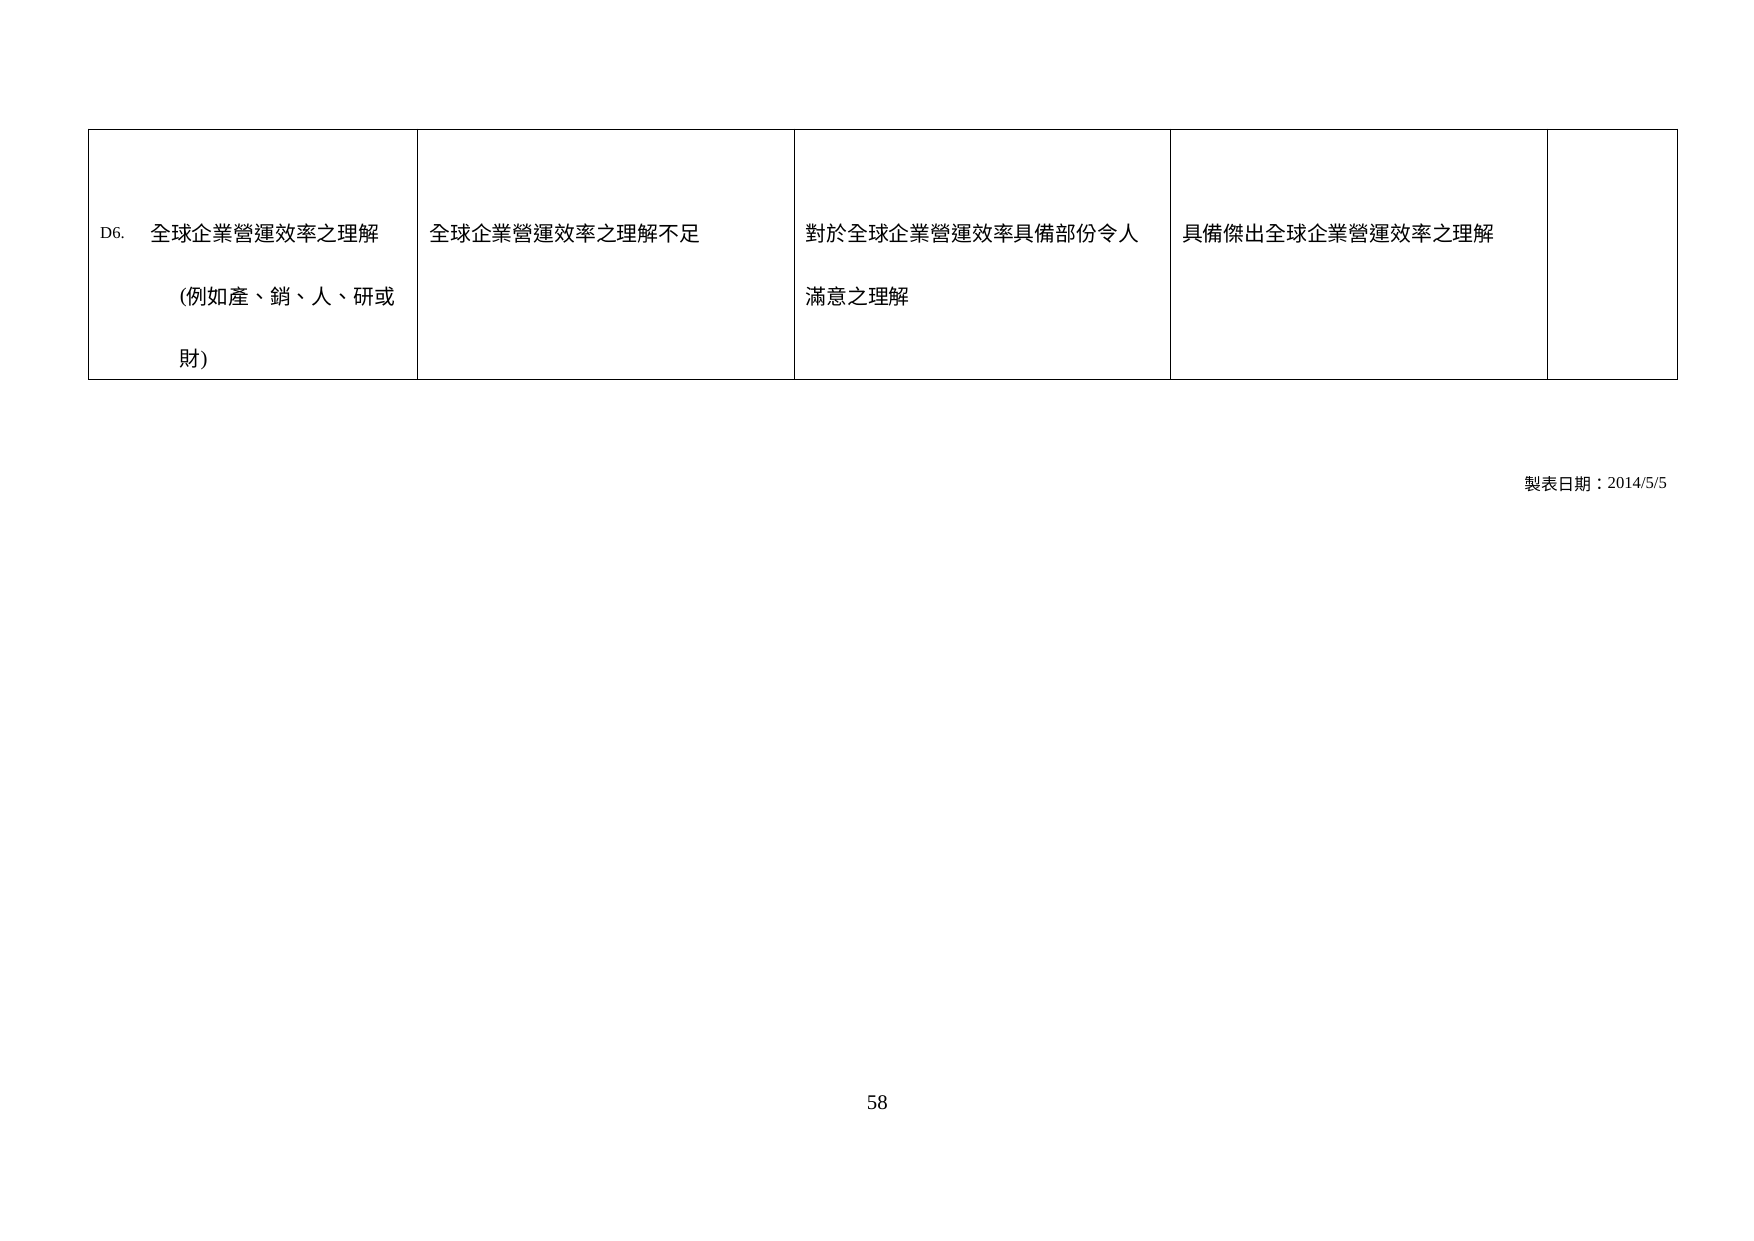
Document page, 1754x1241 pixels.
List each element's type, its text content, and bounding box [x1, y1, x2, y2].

table_cell [410, 380, 809, 503]
table_cell 對於全球企業營運效率具備部份令人滿意之理解 [795, 130, 1170, 378]
table_cell 製表日期：2014/5/5 [1178, 380, 1678, 503]
table_cell 全球企業營運效率之理解不足 [418, 130, 794, 378]
table_cell [1548, 130, 1677, 378]
table_cell [89, 380, 410, 503]
table_cell 具備傑出全球企業營運效率之理解 [1171, 130, 1547, 378]
table_cell 全球企業營運效率之理解 (例如產、銷、人、研或財) [89, 130, 417, 378]
table_cell [809, 380, 1178, 503]
